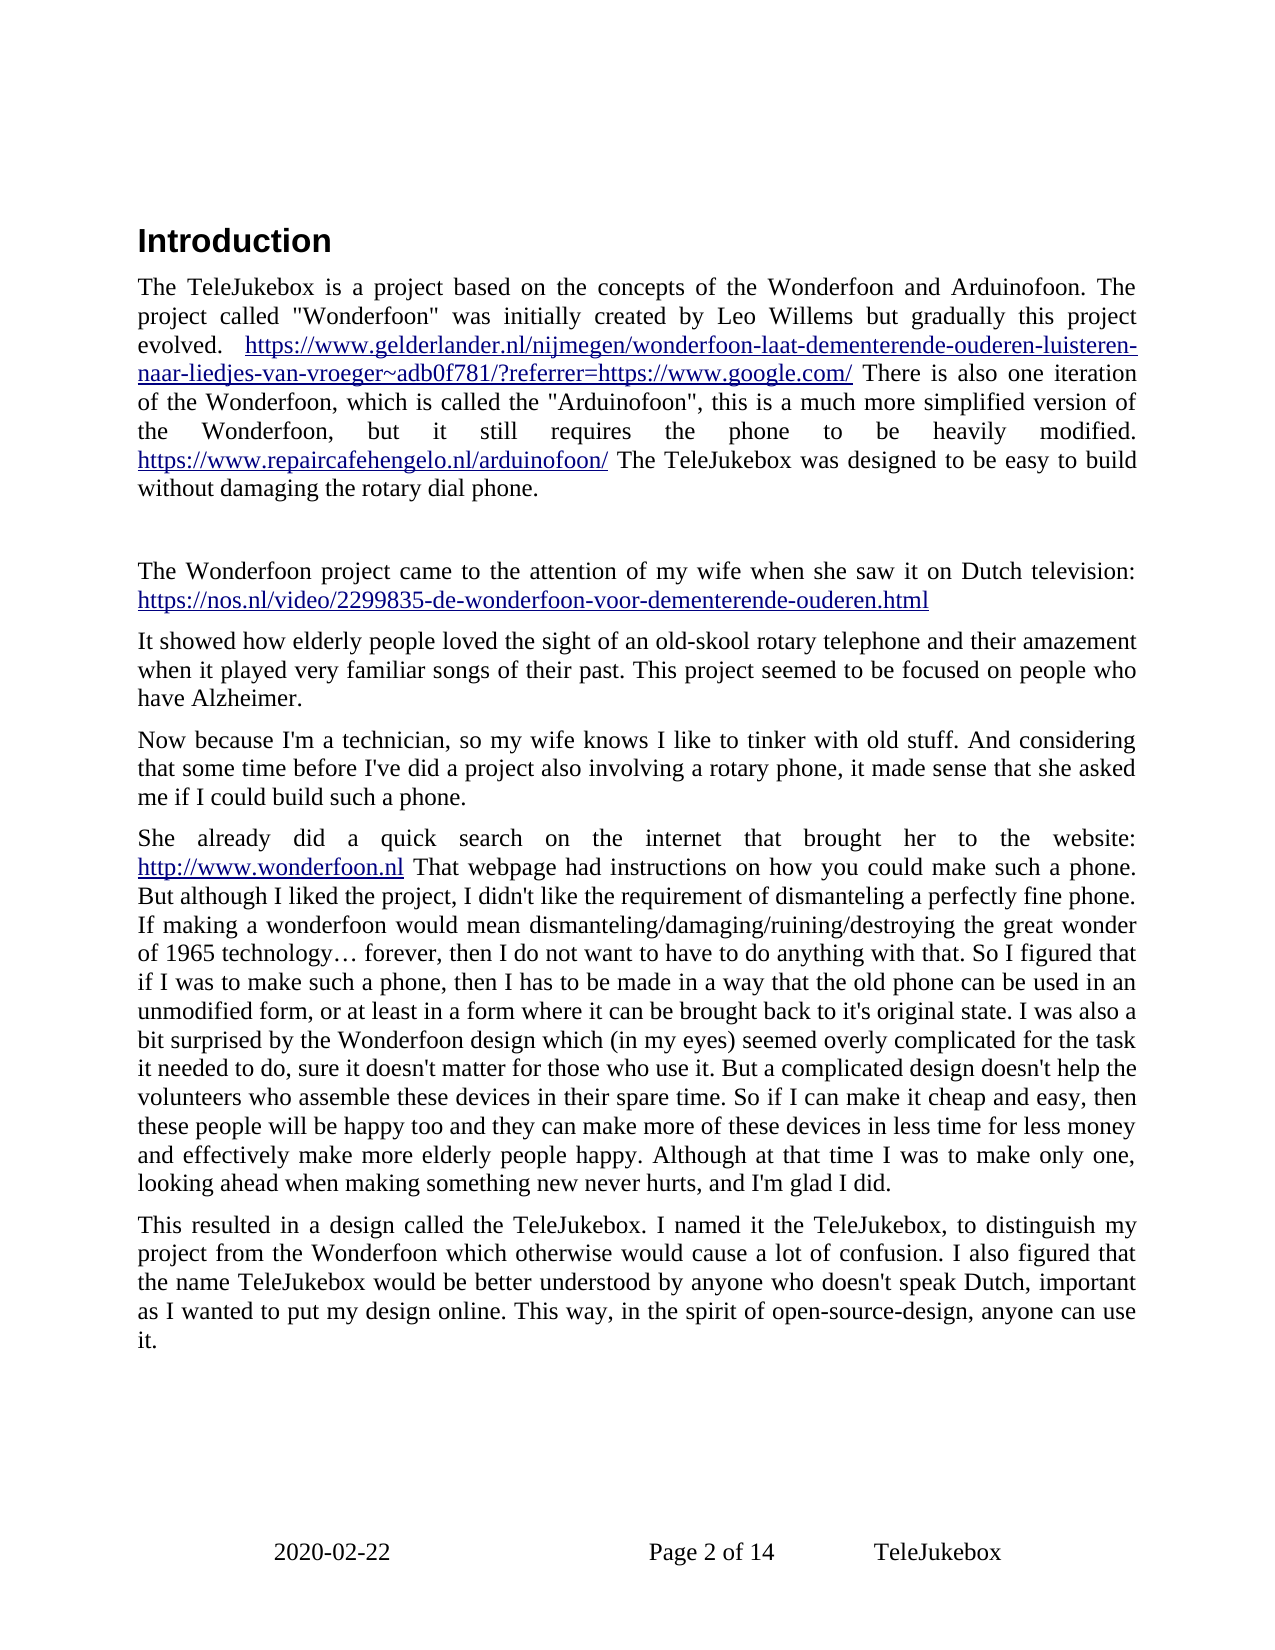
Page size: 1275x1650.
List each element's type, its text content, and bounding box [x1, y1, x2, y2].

text It showed how elderly people loved the sight of an old-skool rotary telephone and their amazement when it played very familiar songs of their past. This project seemed to be focused on people who have Alzheimer. [137, 626, 1138, 712]
text The TeleJukebox is a project based on the concepts of the Wonderfoon and Arduinofoon. The project called "Wonderfoon" was initially created by Leo Willems but gradually this project evolved. https://www.gelderlander.nl/nijmegen/wonderfoon-laat-dementerende-ouderen-luisteren-naar-liedjes-van-vroeger~adb0f781/?referrer=https://www.google.com/ There is also one iteration of the Wonderfoon, which is called the "Arduinofoon", this is a much more simplified version of the Wonderfoon, but it still requires the phone to be heavily modified. https://www.repaircafehengelo.nl/arduinofoon/ The TeleJukebox was designed to be easy to build without damaging the rotary dial phone. [137, 272, 1138, 502]
text This resulted in a design called the TeleJukebox. I named it the TeleJukebox, to distinguish my project from the Wonderfoon which otherwise would cause a lot of confusion. I also figured that the name TeleJukebox would be better understood by anyone who doesn't speak Dutch, important as I wanted to put my design online. This way, in the spirit of open-source-design, anyone can use it. [137, 1210, 1138, 1353]
text She already did a quick search on the internet that brought her to the website: http://www.wonderfoon.nl That webpage had instructions on how you could make such a phone. But although I liked the project, I didn't like the requirement of dismanteling a perfectly fine phone. If making a wonderfoon would mean dismanteling/damaging/ruining/destroying the great wonder of 1965 technology… forever, then I do not want to have to do anything with that. So I figured that if I was to make such a phone, then I has to be made in a way that the old phone can be used in an unmodified form, or at least in a form where it can be brought back to it's original state. I was also a bit surprised by the Wonderfoon design which (in my eyes) seemed overly complicated for the task it needed to do, sure it doesn't matter for those who use it. But a complicated design doesn't help the volunteers who assemble these devices in their spare time. So if I can make it cheap and easy, then these people will be happy too and they can make more of these devices in less time for less money and effectively make more elderly people happy. Although at that time I was to make only one, looking ahead when making something new never hurts, and I'm glad I did. [137, 823, 1138, 1197]
text Now because I'm a technician, so my wife knows I like to tinker with old stuff. And considering that some time before I've did a project also involving a rotary phone, it made sense that she asked me if I could build such a phone. [137, 725, 1138, 811]
text The Wonderfoon project came to the attention of my wife when she saw it on Dutch television: https://nos.nl/video/2299835-de-wonderfoon-voor-dementerende-ouderen.html [137, 556, 1138, 613]
text Introduction [137, 221, 1138, 260]
